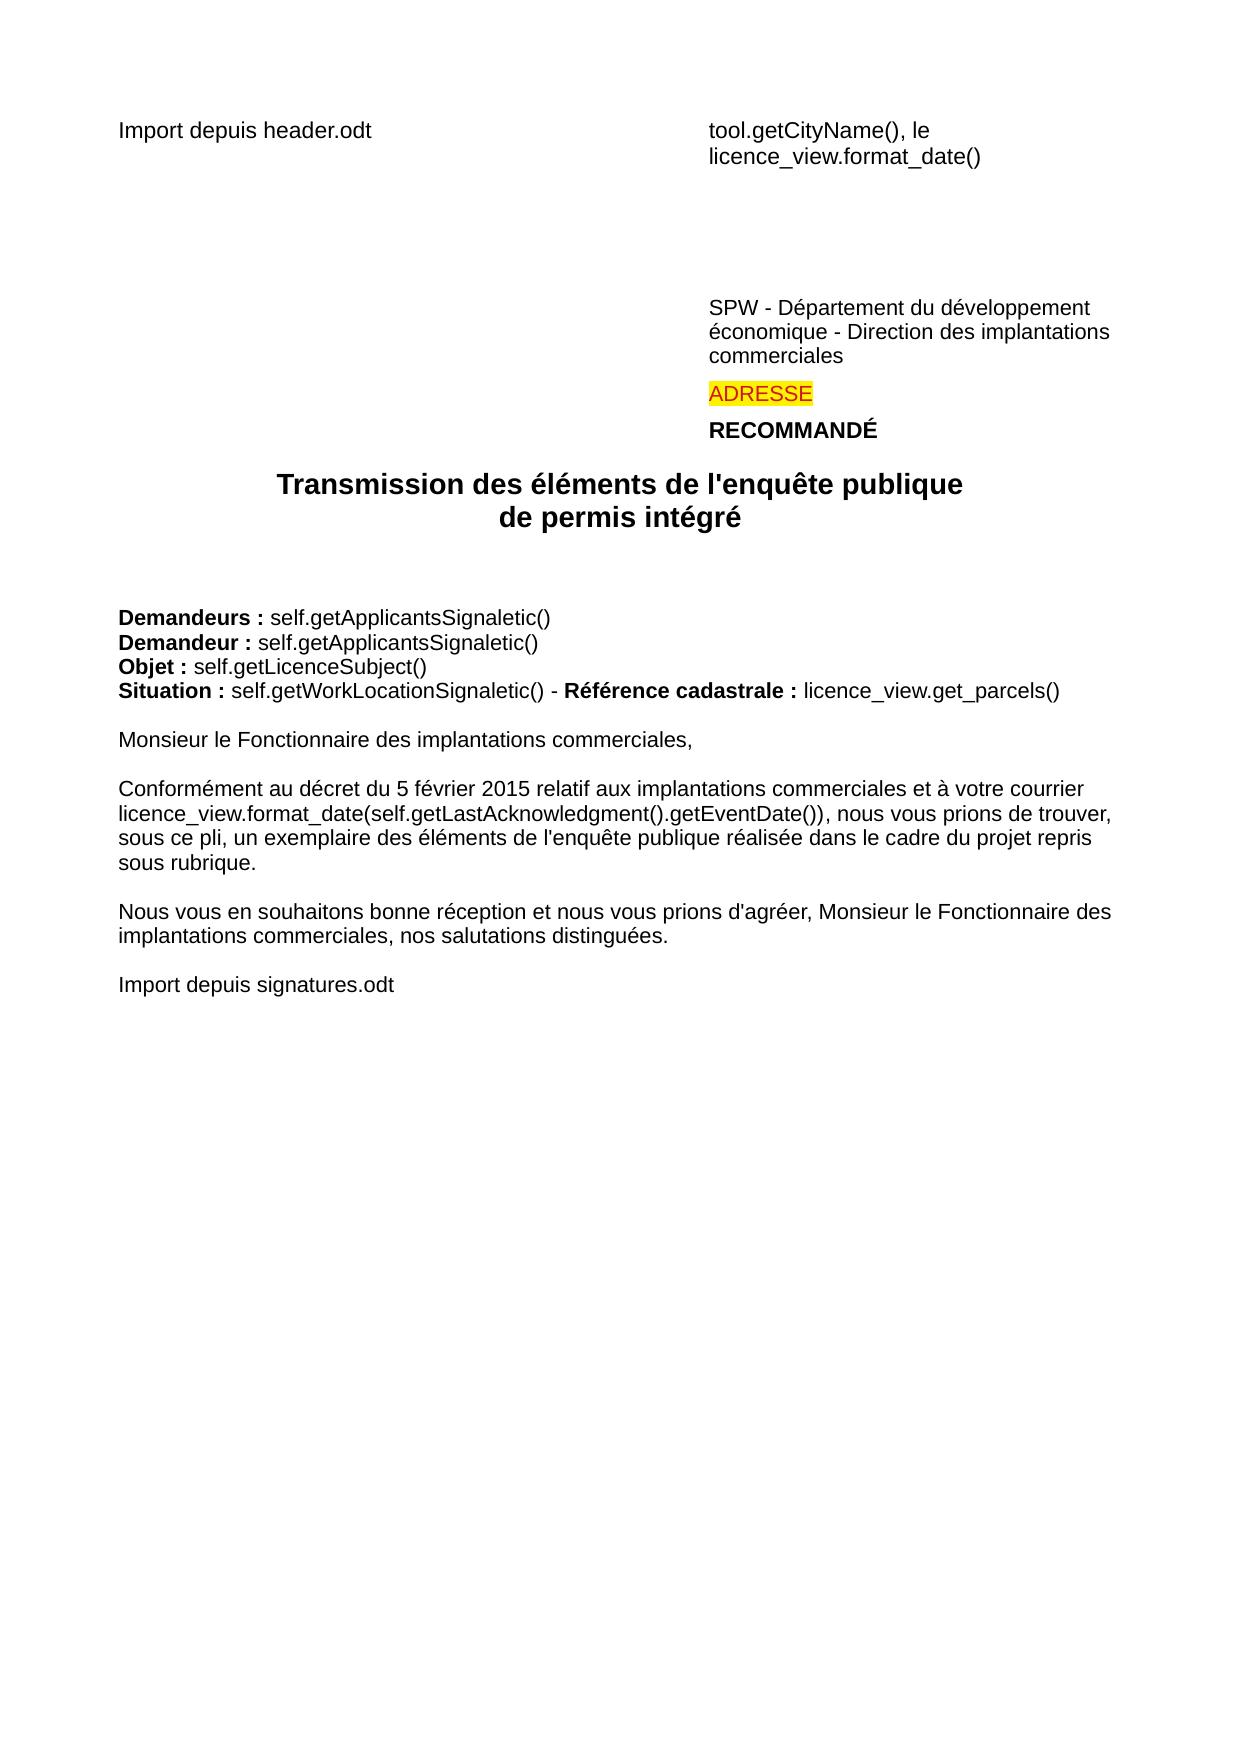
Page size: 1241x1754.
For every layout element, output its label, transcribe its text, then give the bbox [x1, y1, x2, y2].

text Nous vous en souhaitons bonne réception et nous vous prions d'agréer, Monsieur le Fonctionnaire des implantations commerciales, nos salutations distinguées. [118, 899, 1122, 948]
title de permis intégré [118, 501, 1122, 533]
table_header tool.getCityName(), le licence_view.format_date() SPW - Département du développement économique - Direction des implantations commerciales ADRESSE RECOMMANDÉ [709, 118, 1128, 444]
text Demandeurs : self.getApplicantsSignaletic() [118, 606, 1122, 630]
table_header Import depuis header.odt [118, 118, 708, 444]
text Demandeur : self.getApplicantsSignaletic() [118, 630, 1122, 654]
text Conformément au décret du 5 février 2015 relatif aux implantations commerciales et à votre courrier licence_view.format_date(self.getLastAcknowledgment().getEventDate()), nous vous prions de trouver, sous ce pli, un exemplaire des éléments de l'enquête publique réalisée dans le cadre du projet repris sous rubrique. [118, 777, 1122, 875]
title Transmission des éléments de l'enquête publique [118, 468, 1122, 501]
text Import depuis signatures.odt [118, 973, 1122, 997]
text Situation : self.getWorkLocationSignaletic() - Référence cadastrale : licence_view.get_parcels() [118, 679, 1122, 703]
text Monsieur le Fonctionnaire des implantations commerciales, [118, 728, 1122, 752]
text Objet : self.getLicenceSubject() [118, 654, 1122, 679]
